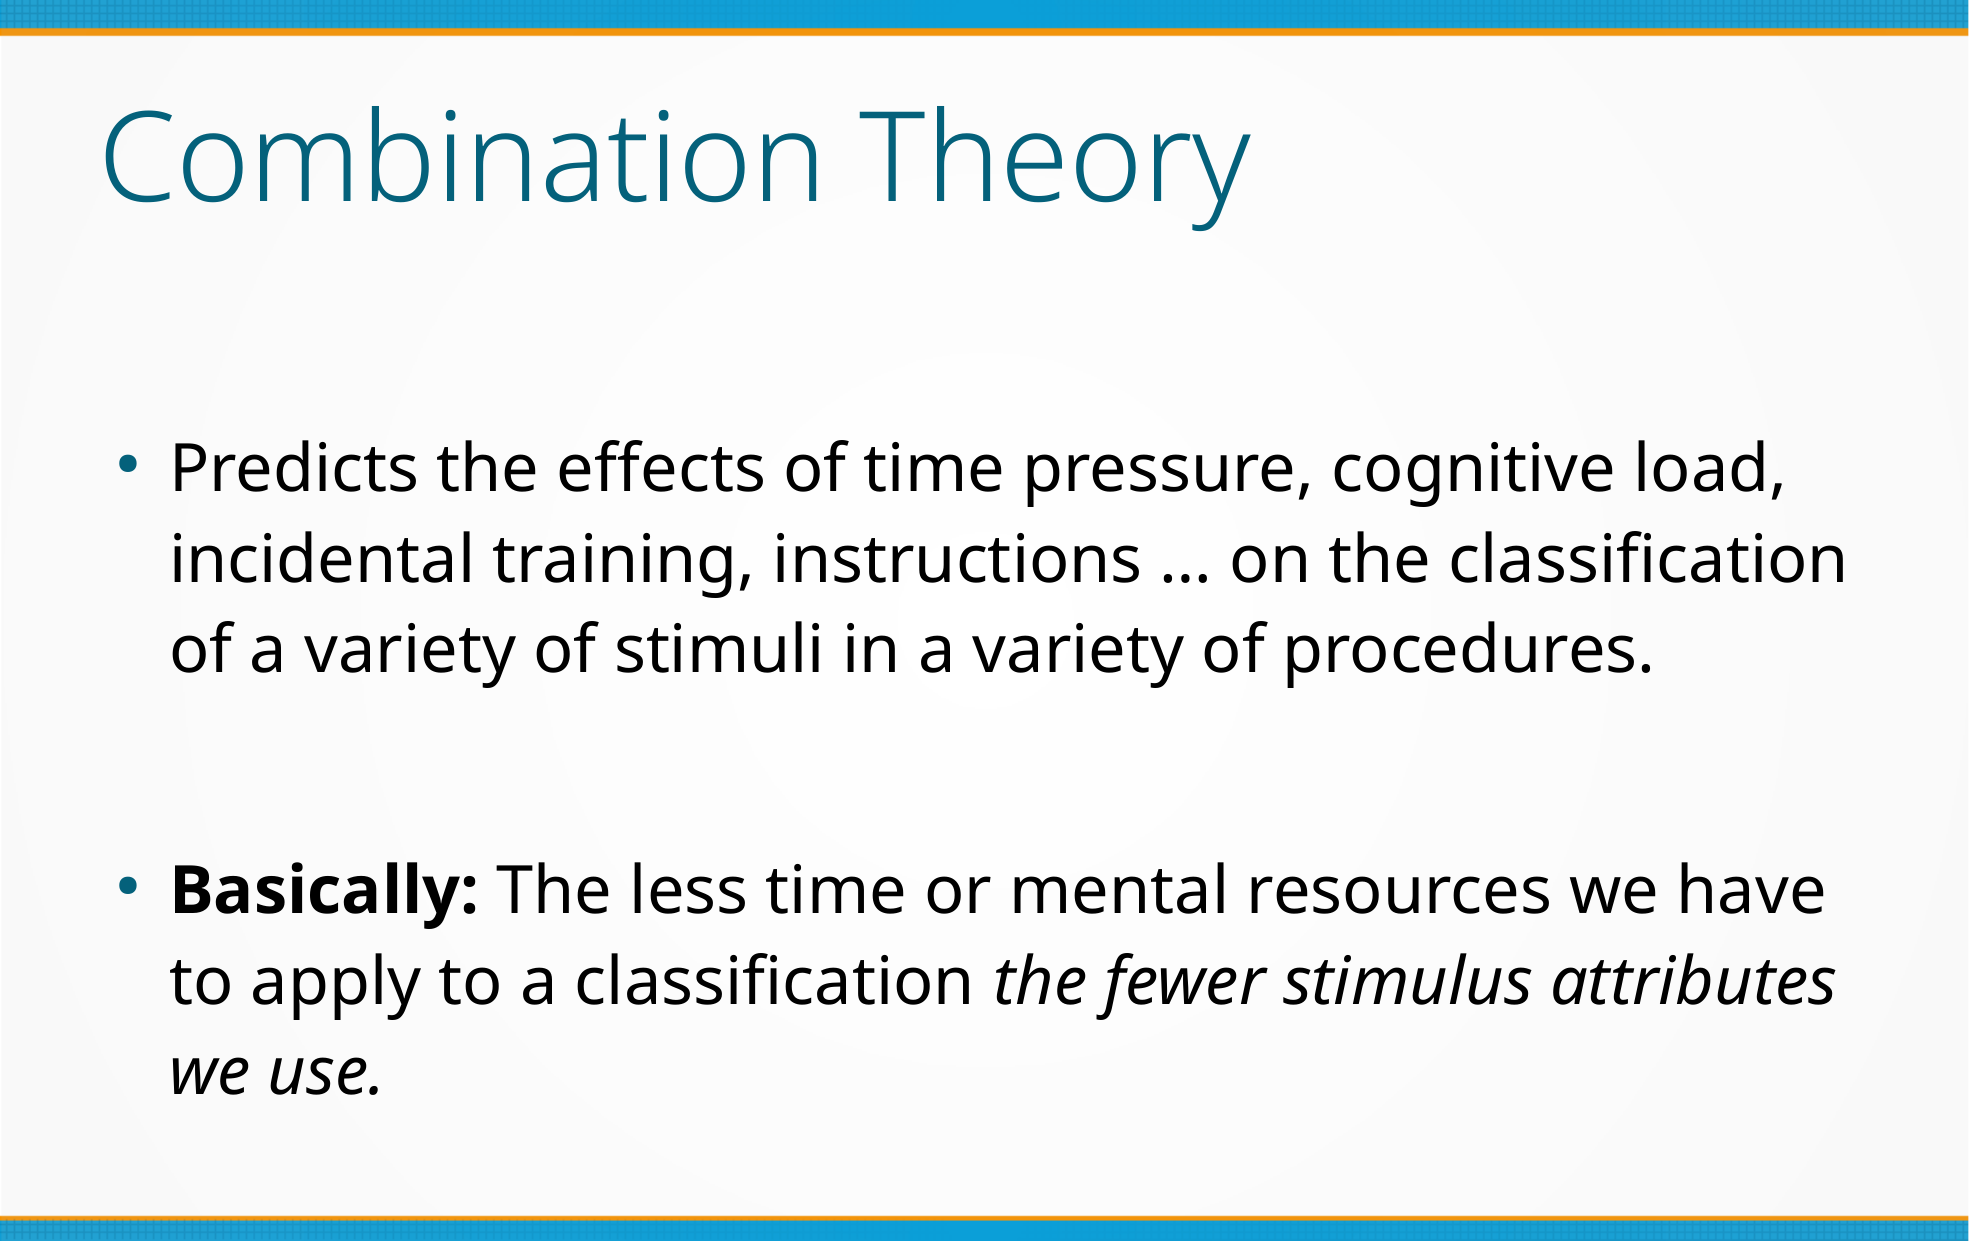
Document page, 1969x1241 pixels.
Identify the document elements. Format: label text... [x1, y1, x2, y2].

title Combination Theory [98, 49, 1870, 257]
picture [0, 0, 1969, 1241]
list Predicts the effects of time pressure, cognitive load, incidental training, instructions … on the classification of a variety of stimuli in a variety of procedures. Basically: The less time or mental resources we have to apply to a classification the fewer stimulus attributes we use. [98, 300, 1876, 1186]
